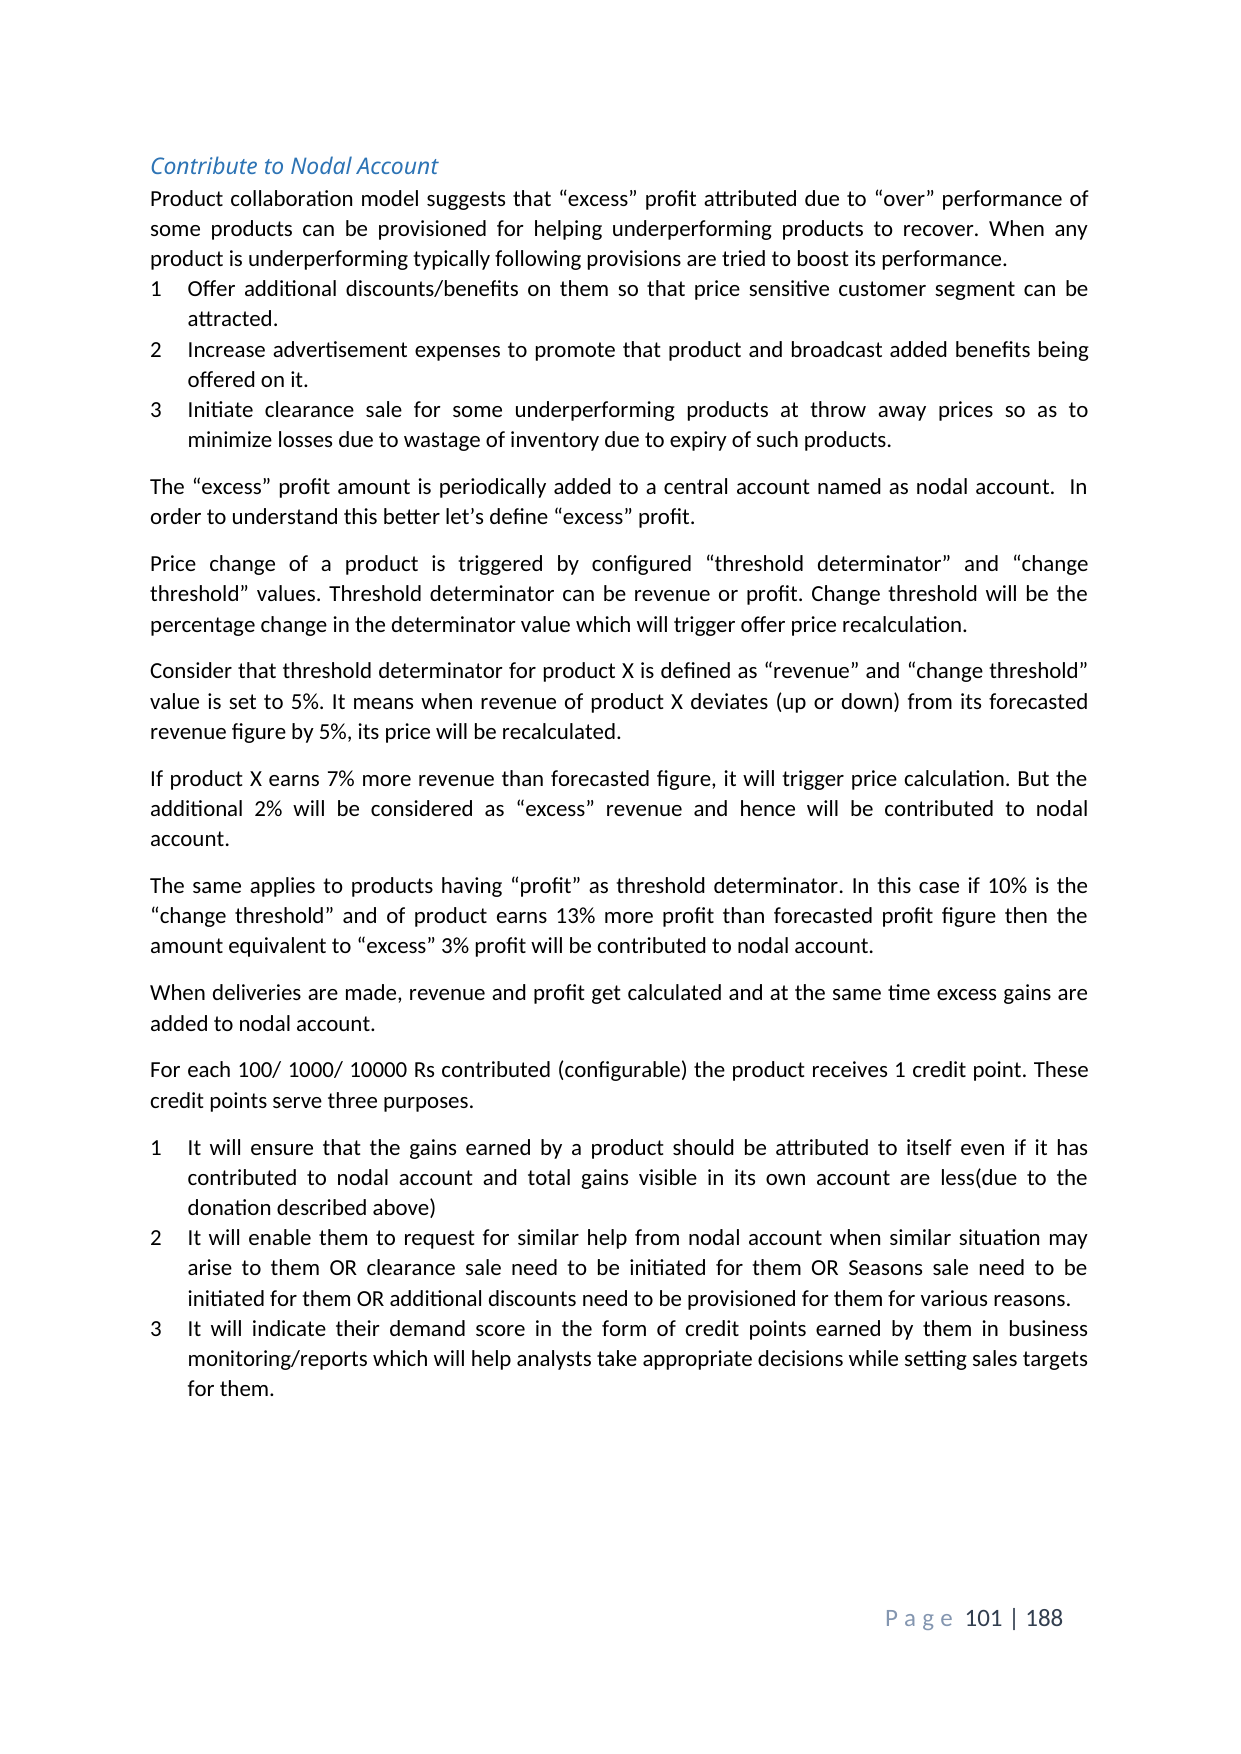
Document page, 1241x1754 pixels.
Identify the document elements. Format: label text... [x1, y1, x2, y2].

text For each 100/ 1000/ 10000 Rs contributed (configurable) the product receives 1 credit point. These credit points serve three purposes. [150, 1056, 1090, 1114]
subtitle Contribute to Nodal Account [150, 150, 1090, 181]
text If product X earns 7% more revenue than forecasted figure, it will trigger price calculation. But the additional 2% will be considered as “excess” revenue and hence will be contributed to nodal account. [150, 764, 1090, 852]
list Product collaboration model suggests that “excess” profit attributed due to “over” performance of some products can be provisioned for helping underperforming products to recover. When any product is underperforming typically following provisions are tried to boost its performance. [150, 184, 1090, 272]
list Increase advertisement expenses to promote that product and broadcast added benefits being offered on it. [150, 335, 1090, 393]
text When deliveries are made, revenue and profit get calculated and at the same time excess gains are added to nodal account. [150, 978, 1090, 1037]
text Consider that threshold determinator for product X is defined as “revenue” and “change threshold” value is set to 5%. It means when revenue of product X deviates (up or down) from its forecasted revenue figure by 5%, its price will be recalculated. [150, 657, 1090, 745]
list Offer additional discounts/benefits on them so that price sensitive customer segment can be attracted. [150, 274, 1090, 333]
text Price change of a product is triggered by configured “threshold determinator” and “change threshold” values. Threshold determinator can be revenue or profit. Change threshold will be the percentage change in the determinator value which will trigger offer price recalculation. [150, 549, 1090, 638]
list It will ensure that the gains earned by a product should be attributed to itself even if it has contributed to nodal account and total gains visible in its own account are less(due to the donation described above) [150, 1133, 1090, 1221]
list It will enable them to request for similar help from nodal account when similar situation may arise to them OR clearance sale need to be initiated for them OR Seasons sale need to be initiated for them OR additional discounts need to be provisioned for them for various reasons. [150, 1223, 1090, 1312]
text The “excess” profit amount is periodically added to a central account named as nodal account. In order to understand this better let’s define “excess” profit. [150, 472, 1090, 531]
text The same applies to products having “profit” as threshold determinator. In this case if 10% is the “change threshold” and of product earns 13% more profit than forecasted profit figure then the amount equivalent to “excess” 3% profit will be contributed to nodal account. [150, 871, 1090, 960]
list Initiate clearance sale for some underperforming products at throw away prices so as to minimize losses due to wastage of inventory due to expiry of such products. [150, 395, 1090, 453]
list It will indicate their demand score in the form of credit points earned by them in business monitoring/reports which will help analysts take appropriate decisions while setting sales targets for them. [150, 1314, 1090, 1402]
